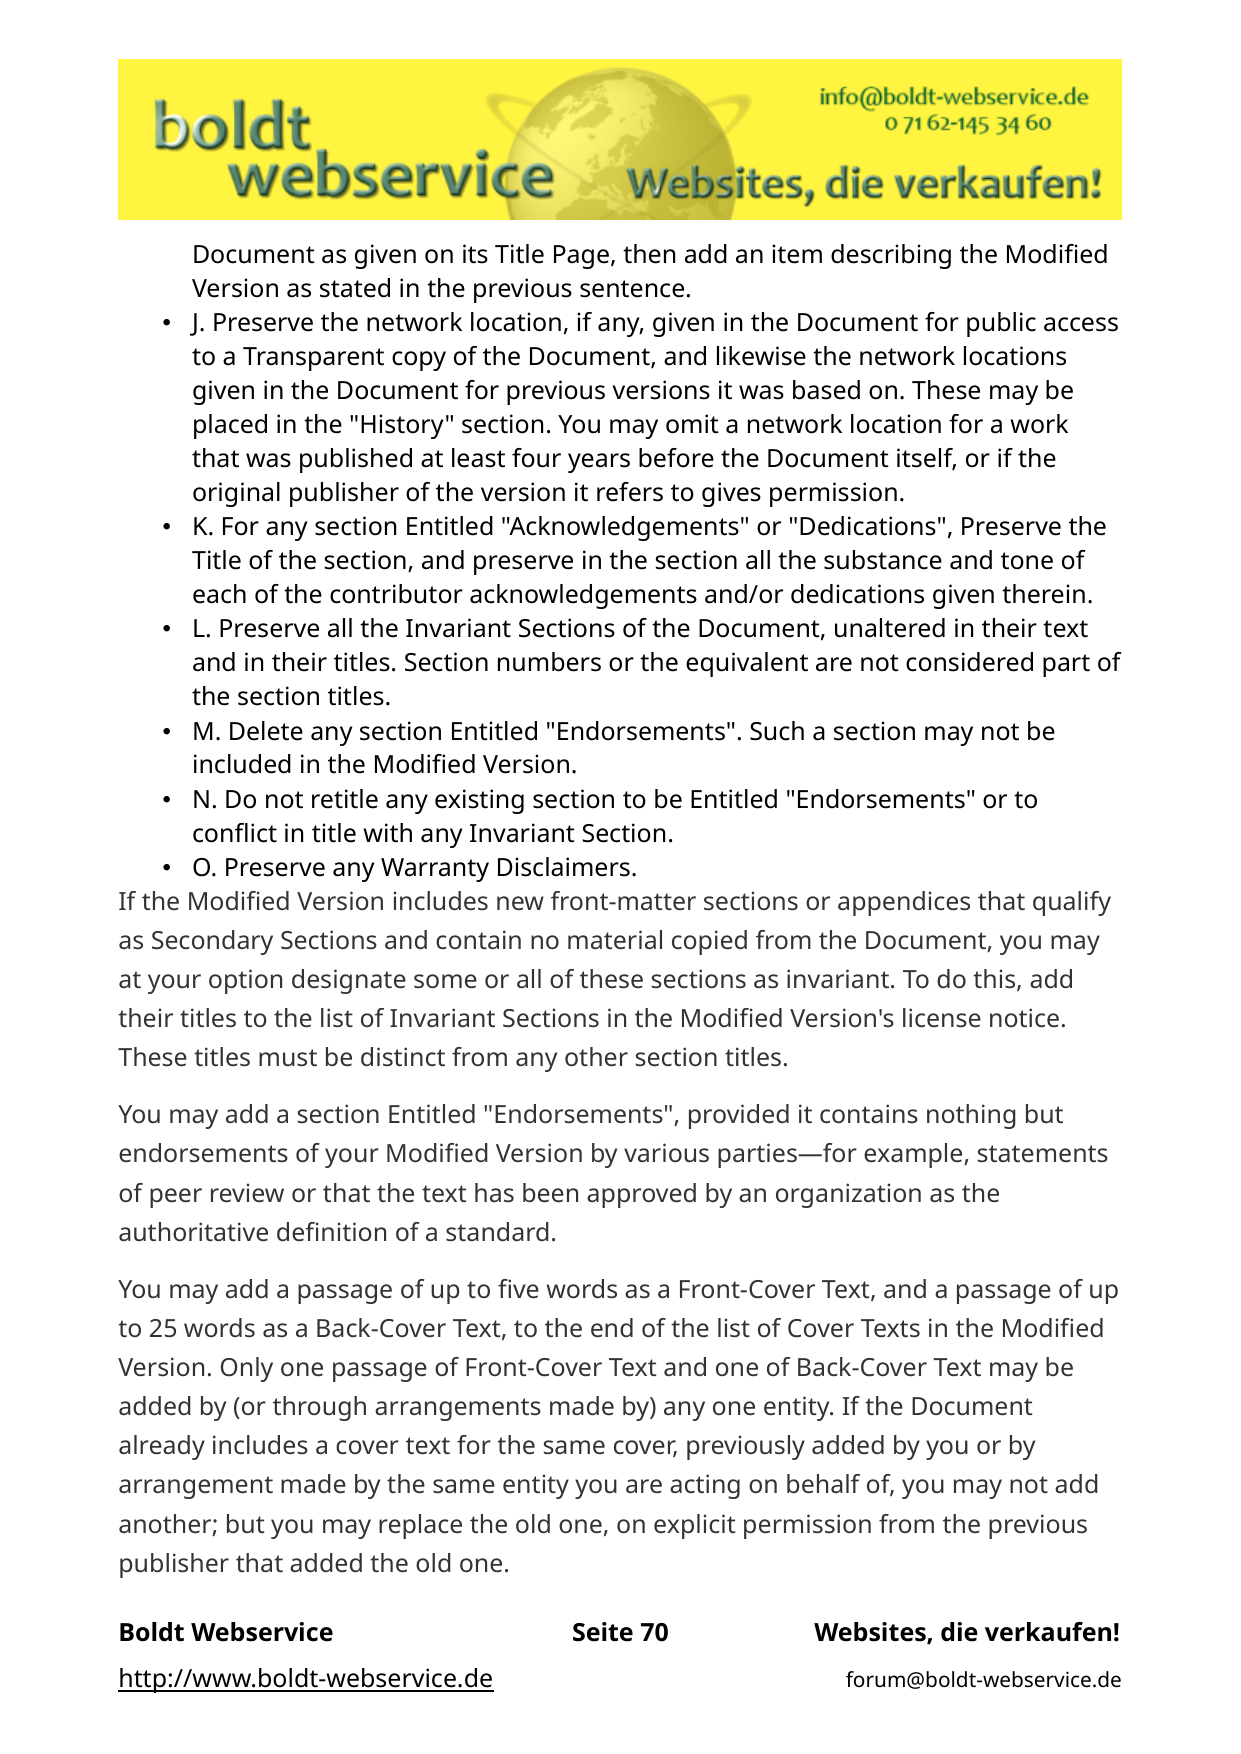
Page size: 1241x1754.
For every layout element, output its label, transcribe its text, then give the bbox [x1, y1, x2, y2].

list L. Preserve all the Invariant Sections of the Document, unaltered in their text and in their titles. Section numbers or the equivalent are not considered part of the section titles. [162, 611, 1122, 713]
text If the Modified Version includes new front-matter sections or appendices that qualify as Secondary Sections and contain no material copied from the Document, you may at your option designate some or all of these sections as invariant. To do this, add their titles to the list of Invariant Sections in the Modified Version's license notice. These titles must be distinct from any other section titles. [118, 883, 1122, 1074]
list J. Preserve the network location, if any, given in the Document for public access to a Transparent copy of the Document, and likewise the network locations given in the Document for previous versions it was based on. These may be placed in the "History" section. You may omit a network location for a work that was published at least four years before the Document itself, or if the original publisher of the version it refers to gives permission. [162, 304, 1122, 509]
picture [118, 59, 1123, 220]
list N. Do not retitle any existing section to be Entitled "Endorsements" or to conflict in title with any Invariant Section. [162, 781, 1122, 849]
text You may add a section Entitled "Endorsements", provided it contains nothing but endorsements of your Modified Version by various parties—for example, statements of peer review or that the text has been approved by an organization as the authoritative definition of a standard. [118, 1097, 1122, 1248]
list O. Preserve any Warranty Disclaimers. [162, 849, 1122, 883]
list M. Delete any section Entitled "Endorsements". Such a section may not be included in the Modified Version. [162, 713, 1122, 781]
list K. For any section Entitled "Acknowledgements" or "Dedications", Preserve the Title of the section, and preserve in the section all the substance and tone of each of the contributor acknowledgements and/or dedications given therein. [162, 509, 1122, 611]
text You may add a passage of up to five words as a Front-Cover Text, and a passage of up to 25 words as a Back-Cover Text, to the end of the list of Cover Texts in the Modified Version. Only one passage of Front-Cover Text and one of Back-Cover Text may be added by (or through arrangements made by) any one entity. If the Document already includes a cover text for the same cover, previously added by you or by arrangement made by the same entity you are acting on behalf of, you may not add another; but you may replace the old one, on explicit permission from the previous publisher that added the old one. [118, 1271, 1122, 1579]
list Document as given on its Title Page, then add an item describing the Modified Version as stated in the previous sentence. [162, 236, 1122, 304]
